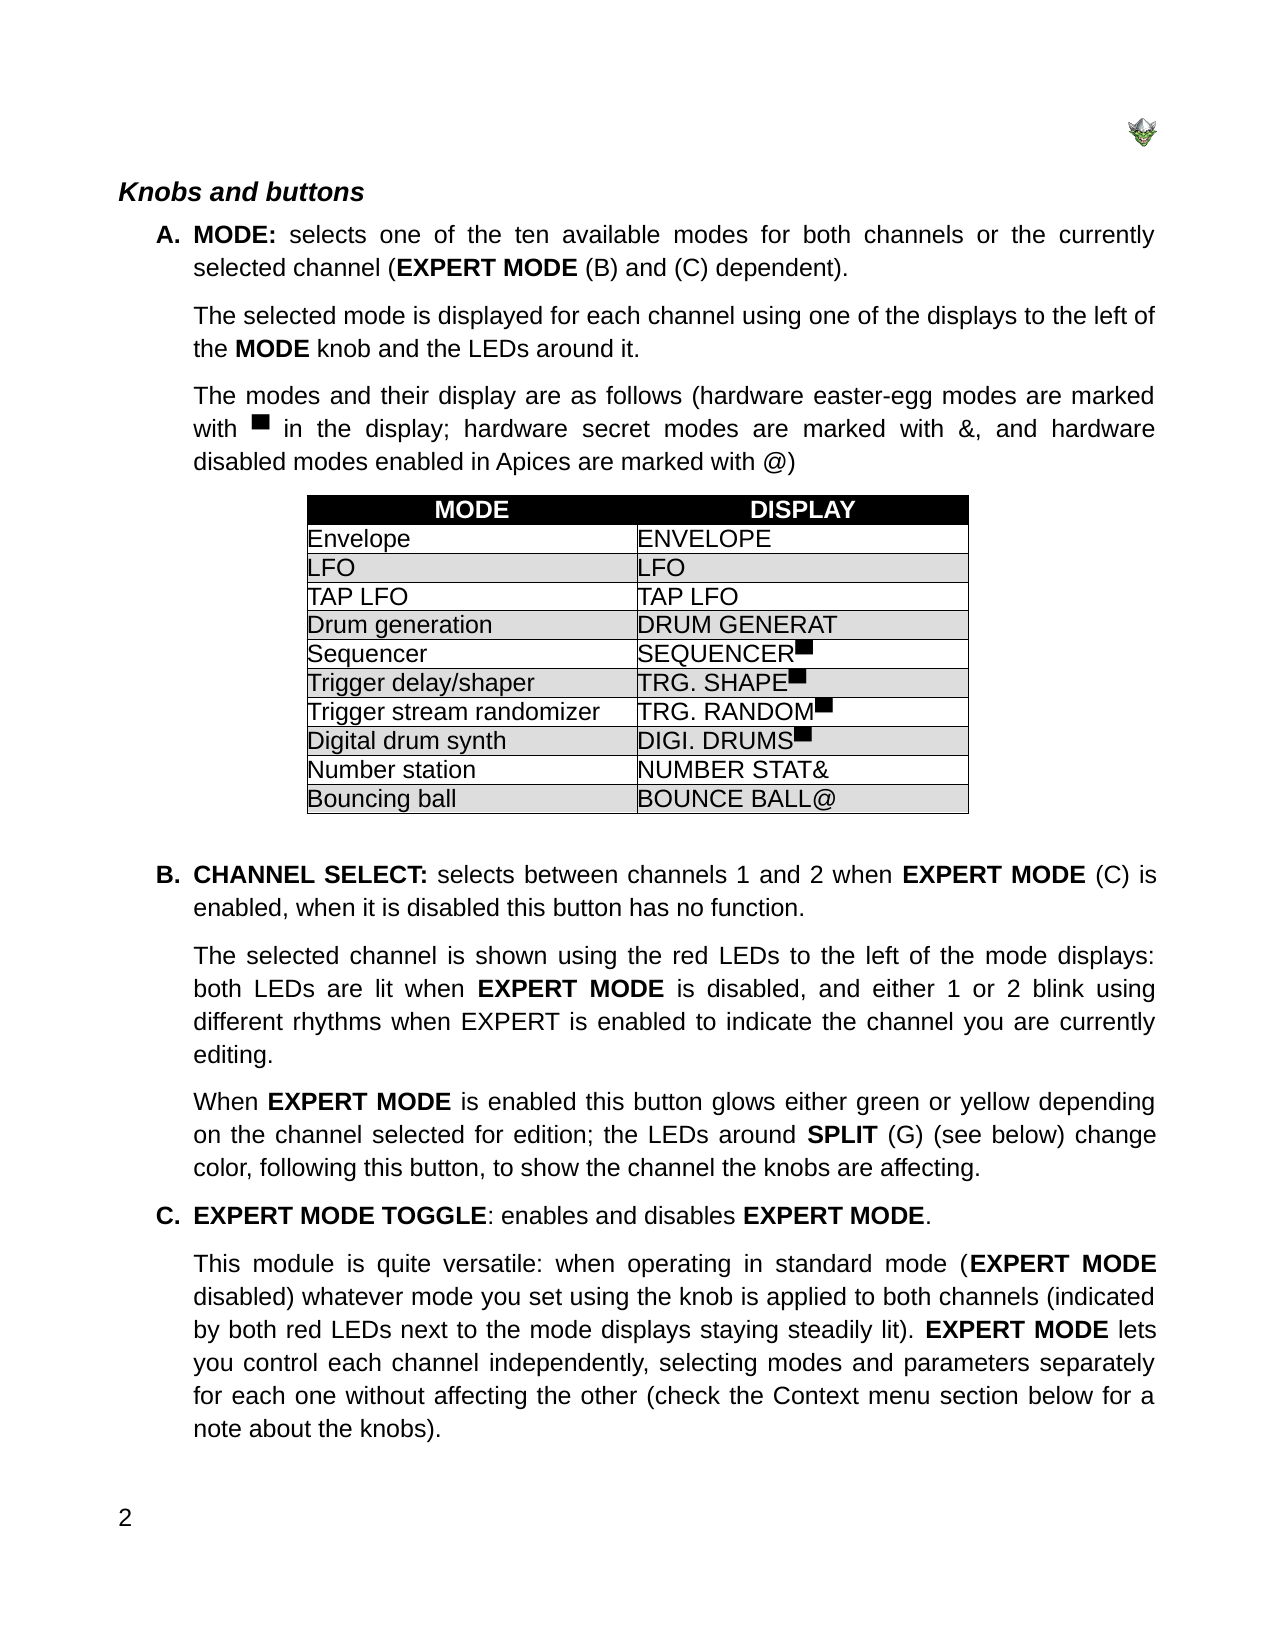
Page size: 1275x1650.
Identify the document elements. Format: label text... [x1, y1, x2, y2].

list CHANNEL SELECT: selects between channels 1 and 2 when EXPERT MODE (C) is enabled, when it is disabled this button has no function. [156, 860, 1157, 922]
list This module is quite versatile: when operating in standard mode (EXPERT MODE disabled) whatever mode you set using the knob is applied to both channels (indicated by both red LEDs next to the mode displays staying steadily lit). EXPERT MODE lets you control each channel independently, selecting modes and parameters separately for each one without affecting the other (check the Context menu section below for a note about the knobs). [156, 1249, 1157, 1442]
table_cell Sequencer [308, 640, 637, 668]
list When EXPERT MODE is enabled this button glows either green or yellow depending on the channel selected for edition; the LEDs around SPLIT (G) (see below) change color, following this button, to show the channel the knobs are affecting. [156, 1087, 1157, 1182]
table_cell Trigger stream randomizer [308, 698, 637, 726]
list The selected mode is displayed for each channel using one of the displays to the left of the MODE knob and the LEDs around it. [156, 301, 1157, 362]
list The selected channel is shown using the red LEDs to the left of the mode displays: both LEDs are lit when EXPERT MODE is disabled, and either 1 or 2 blink using different rhythms when EXPERT is enabled to indicate the channel you are currently editing. [156, 941, 1157, 1068]
table_cell NUMBER STAT& [638, 756, 968, 783]
list EXPERT MODE TOGGLE: enables and disables EXPERT MODE. [156, 1201, 1157, 1230]
table_cell TAP LFO [308, 583, 637, 610]
list The modes and their display are as follows (hardware easter-egg modes are marked with ▀ in the display; hardware secret modes are marked with &, and hardware disabled modes enabled in Apices are marked with @) [156, 381, 1157, 476]
subtitle Knobs and buttons [118, 176, 1157, 208]
list MODE: selects one of the ten available modes for both channels or the currently selected channel (EXPERT MODE (B) and (C) dependent). [156, 220, 1157, 282]
table_cell TRG. RANDOM▀ [638, 698, 968, 726]
table_cell Envelope [308, 525, 637, 553]
table_cell ENVELOPE [638, 525, 968, 553]
table_cell SEQUENCER▀ [638, 640, 968, 668]
table_cell TAP LFO [638, 583, 968, 610]
table_cell Number station [308, 756, 637, 783]
